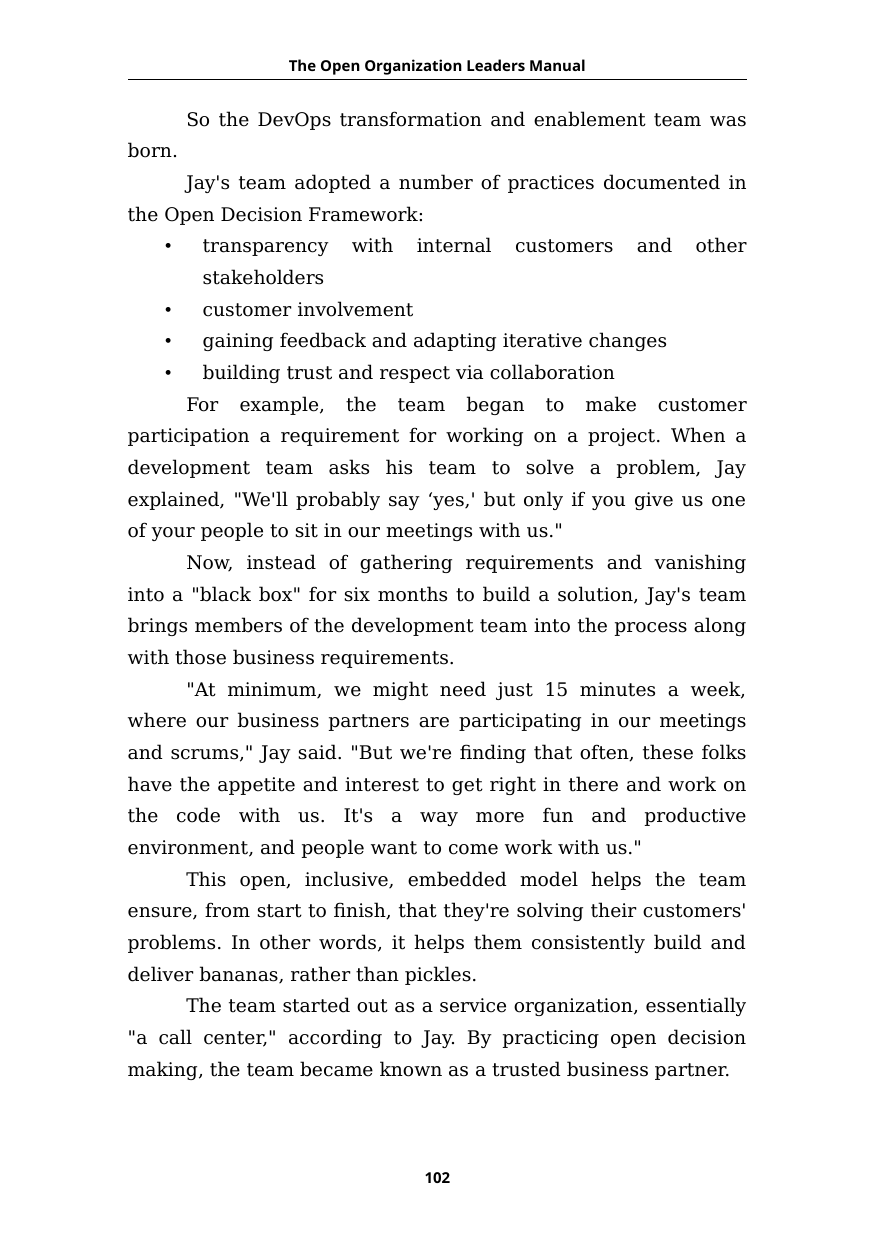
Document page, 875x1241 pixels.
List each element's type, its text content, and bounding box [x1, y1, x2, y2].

list gaining feedback and adapting iterative changes [165, 330, 747, 352]
text The team started out as a service organization, essentially "a call center," according to Jay. By practicing open decision making, the team became known as a trusted business partner. [127, 995, 747, 1081]
list customer involvement [165, 299, 747, 321]
text "At minimum, we might need just 15 minutes a week, where our business partners are participating in our meetings and scrums," Jay said. "But we're finding that often, these folks have the appetite and interest to get right in there and work on the code with us. It's a way more fun and productive environment, and people want to come work with us." [127, 679, 747, 859]
list building trust and respect via collaboration [165, 362, 747, 384]
list transparency with internal customers and other stakeholders [165, 235, 747, 289]
text This open, inclusive, embedded model helps the team ensure, from start to finish, that they're solving their customers' problems. In other words, it helps them consistently build and deliver bananas, rather than pickles. [127, 869, 747, 986]
text Jay's team adopted a number of practices documented in the Open Decision Framework: [127, 172, 747, 226]
text Now, instead of gathering requirements and vanishing into a "black box" for six months to build a solution, Jay's team brings members of the development team into the process along with those business requirements. [127, 552, 747, 669]
text So the DevOps transformation and enablement team was born. [127, 109, 747, 162]
text For example, the team began to make customer participation a requirement for working on a project. When a development team asks his team to solve a problem, Jay explained, "We'll probably say ‘yes,' but only if you give us one of your people to sit in our meetings with us." [127, 394, 747, 542]
